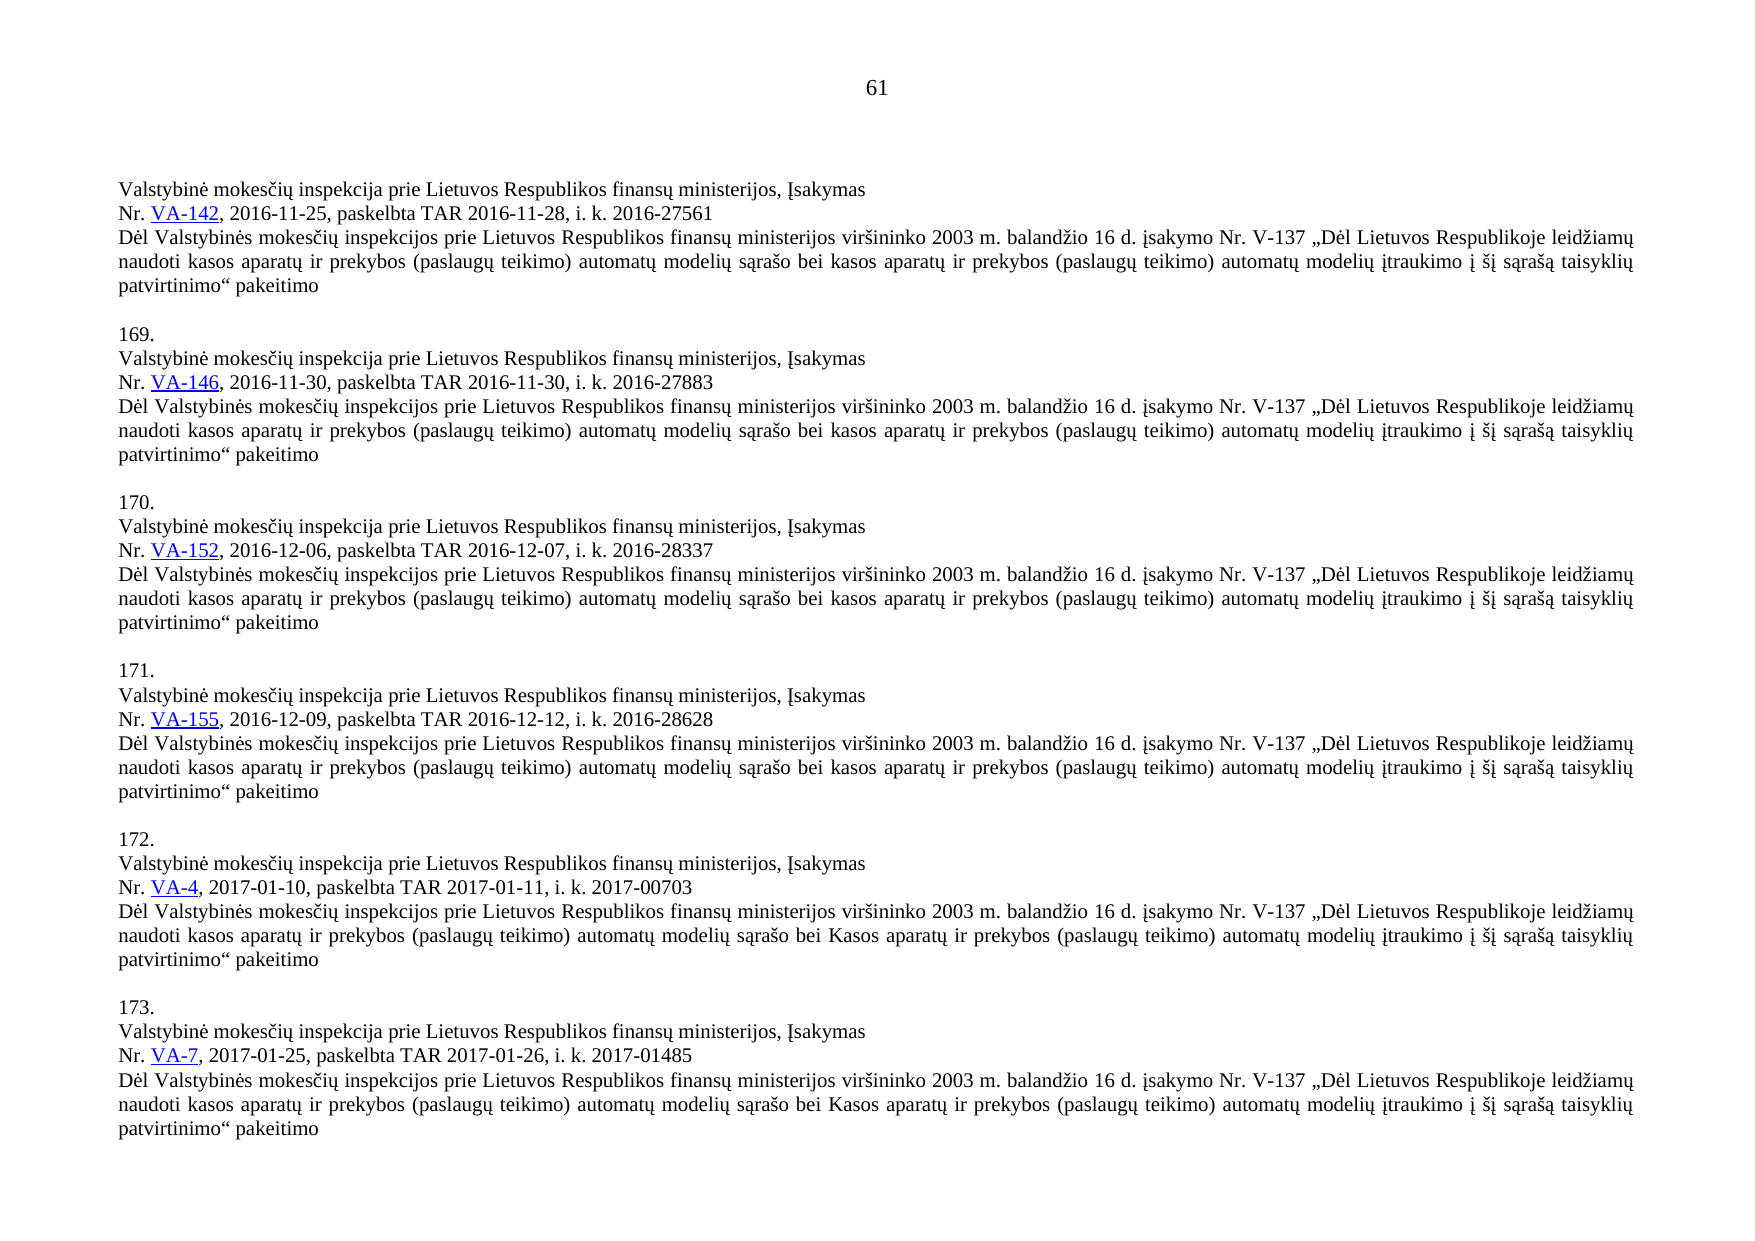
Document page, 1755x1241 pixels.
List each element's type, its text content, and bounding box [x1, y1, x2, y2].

text Nr. VA-152, 2016-12-06, paskelbta TAR 2016-12-07, i. k. 2016-28337 [118, 538, 1636, 562]
text Dėl Valstybinės mokesčių inspekcijos prie Lietuvos Respublikos finansų ministerijos viršininko 2003 m. balandžio 16 d. įsakymo Nr. V-137 „Dėl Lietuvos Respublikoje leidžiamų naudoti kasos aparatų ir prekybos (paslaugų teikimo) automatų modelių sąrašo bei Kasos aparatų ir prekybos (paslaugų teikimo) automatų modelių įtraukimo į šį sąrašą taisyklių patvirtinimo“ pakeitimo [118, 899, 1636, 971]
text Dėl Valstybinės mokesčių inspekcijos prie Lietuvos Respublikos finansų ministerijos viršininko 2003 m. balandžio 16 d. įsakymo Nr. V-137 „Dėl Lietuvos Respublikoje leidžiamų naudoti kasos aparatų ir prekybos (paslaugų teikimo) automatų modelių sąrašo bei kasos aparatų ir prekybos (paslaugų teikimo) automatų modelių įtraukimo į šį sąrašą taisyklių patvirtinimo“ pakeitimo [118, 394, 1636, 466]
text Nr. VA-7, 2017-01-25, paskelbta TAR 2017-01-26, i. k. 2017-01485 [118, 1043, 1636, 1067]
text 172. [118, 827, 1636, 851]
text 170. [118, 490, 1636, 514]
text Nr. VA-4, 2017-01-10, paskelbta TAR 2017-01-11, i. k. 2017-00703 [118, 875, 1636, 899]
text Nr. VA-146, 2016-11-30, paskelbta TAR 2016-11-30, i. k. 2016-27883 [118, 370, 1636, 394]
text 169. [118, 322, 1636, 346]
text Dėl Valstybinės mokesčių inspekcijos prie Lietuvos Respublikos finansų ministerijos viršininko 2003 m. balandžio 16 d. įsakymo Nr. V-137 „Dėl Lietuvos Respublikoje leidžiamų naudoti kasos aparatų ir prekybos (paslaugų teikimo) automatų modelių sąrašo bei kasos aparatų ir prekybos (paslaugų teikimo) automatų modelių įtraukimo į šį sąrašą taisyklių patvirtinimo“ pakeitimo [118, 562, 1636, 634]
text Dėl Valstybinės mokesčių inspekcijos prie Lietuvos Respublikos finansų ministerijos viršininko 2003 m. balandžio 16 d. įsakymo Nr. V-137 „Dėl Lietuvos Respublikoje leidžiamų naudoti kasos aparatų ir prekybos (paslaugų teikimo) automatų modelių sąrašo bei kasos aparatų ir prekybos (paslaugų teikimo) automatų modelių įtraukimo į šį sąrašą taisyklių patvirtinimo“ pakeitimo [118, 225, 1636, 297]
text Valstybinė mokesčių inspekcija prie Lietuvos Respublikos finansų ministerijos, Įsakymas [118, 177, 1636, 201]
text Valstybinė mokesčių inspekcija prie Lietuvos Respublikos finansų ministerijos, Įsakymas [118, 682, 1636, 707]
text Valstybinė mokesčių inspekcija prie Lietuvos Respublikos finansų ministerijos, Įsakymas [118, 1019, 1636, 1043]
text Valstybinė mokesčių inspekcija prie Lietuvos Respublikos finansų ministerijos, Įsakymas [118, 514, 1636, 538]
text Dėl Valstybinės mokesčių inspekcijos prie Lietuvos Respublikos finansų ministerijos viršininko 2003 m. balandžio 16 d. įsakymo Nr. V-137 „Dėl Lietuvos Respublikoje leidžiamų naudoti kasos aparatų ir prekybos (paslaugų teikimo) automatų modelių sąrašo bei kasos aparatų ir prekybos (paslaugų teikimo) automatų modelių įtraukimo į šį sąrašą taisyklių patvirtinimo“ pakeitimo [118, 731, 1636, 803]
text Dėl Valstybinės mokesčių inspekcijos prie Lietuvos Respublikos finansų ministerijos viršininko 2003 m. balandžio 16 d. įsakymo Nr. V-137 „Dėl Lietuvos Respublikoje leidžiamų naudoti kasos aparatų ir prekybos (paslaugų teikimo) automatų modelių sąrašo bei Kasos aparatų ir prekybos (paslaugų teikimo) automatų modelių įtraukimo į šį sąrašą taisyklių patvirtinimo“ pakeitimo [118, 1067, 1636, 1140]
text Valstybinė mokesčių inspekcija prie Lietuvos Respublikos finansų ministerijos, Įsakymas [118, 346, 1636, 370]
text Nr. VA-142, 2016-11-25, paskelbta TAR 2016-11-28, i. k. 2016-27561 [118, 201, 1636, 225]
text Valstybinė mokesčių inspekcija prie Lietuvos Respublikos finansų ministerijos, Įsakymas [118, 851, 1636, 875]
text 173. [118, 995, 1636, 1019]
text 171. [118, 658, 1636, 682]
text Nr. VA-155, 2016-12-09, paskelbta TAR 2016-12-12, i. k. 2016-28628 [118, 707, 1636, 731]
